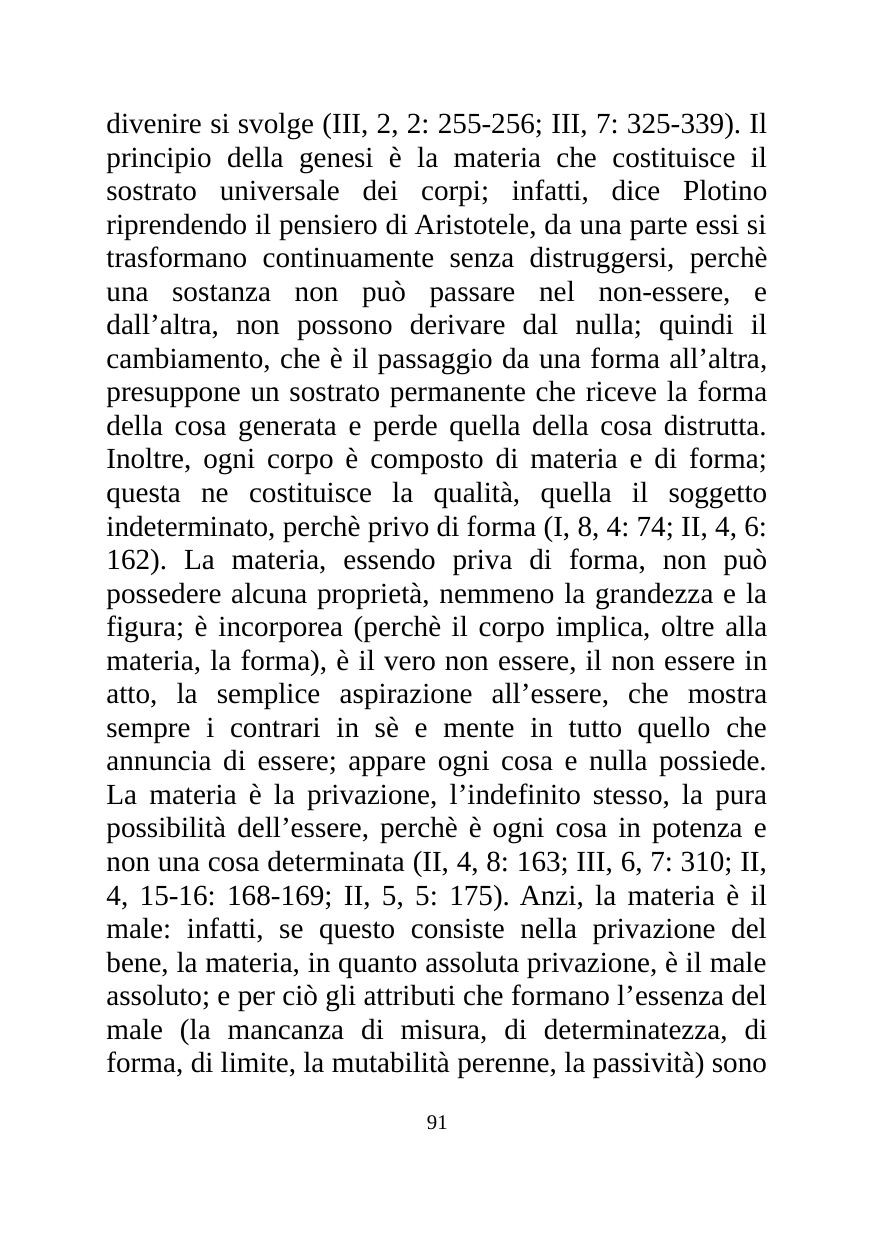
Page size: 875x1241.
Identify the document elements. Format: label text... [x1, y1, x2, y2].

text divenire si svolge (III, 2, 2: 255-256; III, 7: 325-339). Il principio della genesi è la materia che costituisce il sostrato universale dei corpi; infatti, dice Plotino riprendendo il pensiero di Aristotele, da una parte essi si trasformano continuamente senza distruggersi, perchè una sostanza non può passare nel non-essere, e dall’altra, non possono derivare dal nulla; quindi il cambiamento, che è il passaggio da una forma all’altra, presuppone un sostrato permanente che riceve la forma della cosa generata e perde quella della cosa distrutta. Inoltre, ogni corpo è composto di materia e di forma; questa ne costituisce la qualità, quella il soggetto indeterminato, perchè privo di forma (I, 8, 4: 74; II, 4, 6: 162). La materia, essendo priva di forma, non può possedere alcuna proprietà, nemmeno la grandezza e la figura; è incorporea (perchè il corpo implica, oltre alla materia, la forma), è il vero non essere, il non essere in atto, la semplice aspirazione all’essere, che mostra sempre i contrari in sè e mente in tutto quello che annuncia di essere; appare ogni cosa e nulla possiede. La materia è la privazione, l’indefinito stesso, la pura possibilità dell’essere, perchè è ogni cosa in potenza e non una cosa determinata (II, 4, 8: 163; III, 6, 7: 310; II, 4, 15-16: 168-169; II, 5, 5: 175). Anzi, la materia è il male: infatti, se questo consiste nella privazione del bene, la materia, in quanto assoluta privazione, è il male assoluto; e per ciò gli attributi che formano l’essenza del male (la mancanza di misura, di determinatezza, di forma, di limite, la mutabilità perenne, la passività) sono [106, 106, 768, 1079]
